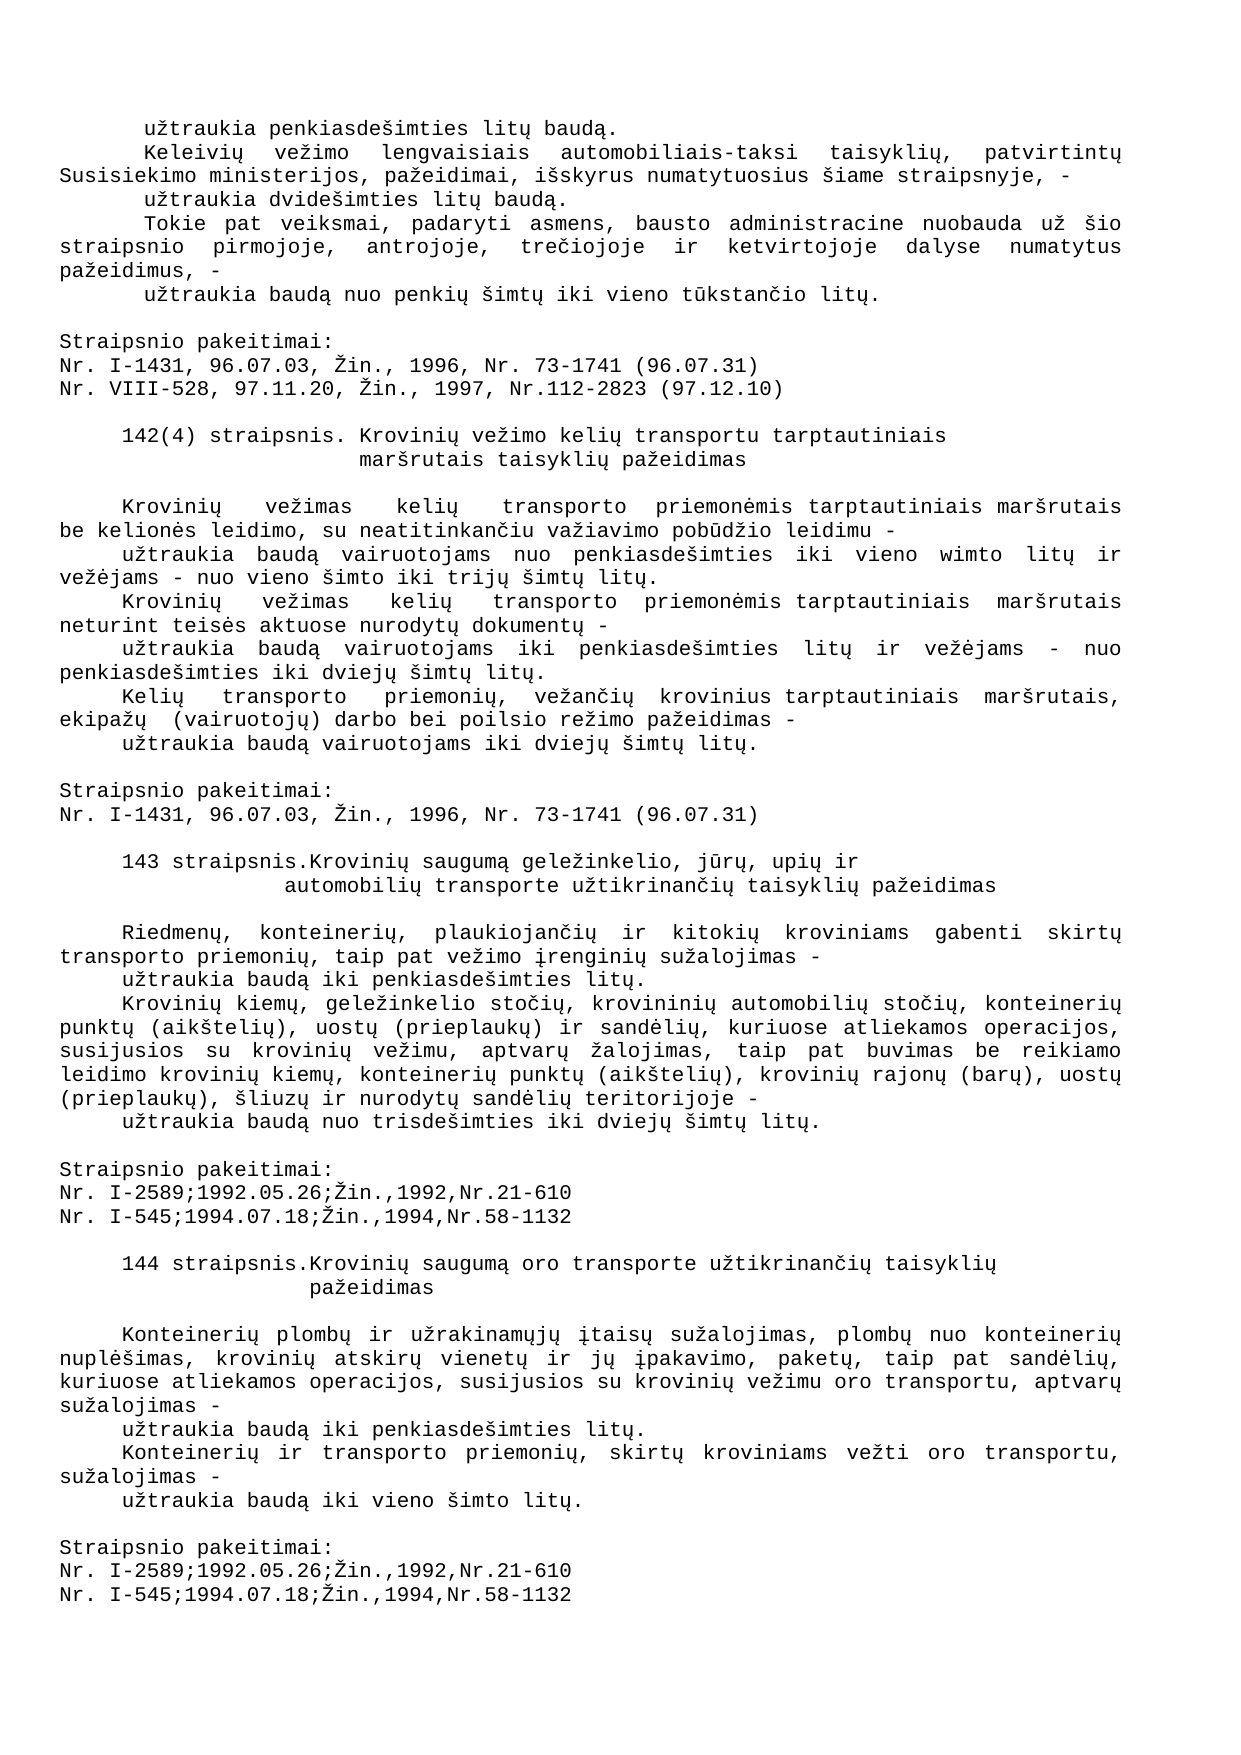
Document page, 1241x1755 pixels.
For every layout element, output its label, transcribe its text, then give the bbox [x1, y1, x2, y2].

text 144 straipsnis.Krovinių saugumą oro transporte užtikrinančių taisyklių [59, 1253, 1122, 1277]
text 143 straipsnis.Krovinių saugumą geležinkelio, jūrų, upių ir [59, 851, 1122, 875]
text maršrutais taisyklių pažeidimas [59, 449, 1122, 473]
text Kelių transporto priemonių, vežančių krovinius tarptautiniais maršrutais, ekipažų (vairuotojų) darbo bei poilsio režimo pažeidimas - [59, 686, 1122, 733]
text pažeidimas [59, 1277, 1122, 1300]
text užtraukia baudą vairuotojams nuo penkiasdešimties iki vieno wimto litų ir vežėjams - nuo vieno šimto iki trijų šimtų litų. [59, 544, 1122, 591]
text užtraukia dvidešimties litų baudą. [59, 189, 1122, 213]
text automobilių transporte užtikrinančių taisyklių pažeidimas [59, 875, 1122, 898]
text Nr. I-2589;1992.05.26;Žin.,1992,Nr.21-610 [59, 1182, 1122, 1206]
text Krovinių vežimas kelių transporto priemonėmis tarptautiniais maršrutais neturint teisės aktuose nurodytų dokumentų - [59, 591, 1122, 638]
text Nr. I-2589;1992.05.26;Žin.,1992,Nr.21-610 [59, 1561, 1122, 1584]
text Konteinerių ir transporto priemonių, skirtų kroviniams vežti oro transportu, sužalojimas - [59, 1442, 1122, 1489]
text užtraukia baudą nuo trisdešimties iki dviejų šimtų litų. [59, 1111, 1122, 1135]
text Nr. I-1431, 96.07.03, Žin., 1996, Nr. 73-1741 (96.07.31) [59, 354, 1122, 378]
text Straipsnio pakeitimai: [59, 780, 1122, 804]
text užtraukia baudą vairuotojams iki dviejų šimtų litų. [59, 733, 1122, 757]
text Nr. I-545;1994.07.18;Žin.,1994,Nr.58-1132 [59, 1206, 1122, 1229]
text Krovinių vežimas kelių transporto priemonėmis tarptautiniais maršrutais be kelionės leidimo, su neatitinkančiu važiavimo pobūdžio leidimu - [59, 496, 1122, 544]
text 142(4) straipsnis. Krovinių vežimo kelių transportu tarptautiniais [59, 426, 1122, 449]
text Nr. I-545;1994.07.18;Žin.,1994,Nr.58-1132 [59, 1584, 1122, 1608]
text užtraukia baudą iki penkiasdešimties litų. [59, 969, 1122, 993]
text užtraukia baudą iki vieno šimto litų. [59, 1489, 1122, 1513]
text užtraukia baudą vairuotojams iki penkiasdešimties litų ir vežėjams - nuo penkiasdešimties iki dviejų šimtų litų. [59, 638, 1122, 686]
text Straipsnio pakeitimai: [59, 1158, 1122, 1182]
text Tokie pat veiksmai, padaryti asmens, bausto administracine nuobauda už šio straipsnio pirmojoje, antrojoje, trečiojoje ir ketvirtojoje dalyse numatytus pažeidimus, - [59, 213, 1122, 284]
text Riedmenų, konteinerių, plaukiojančių ir kitokių kroviniams gabenti skirtų transporto priemonių, taip pat vežimo įrenginių sužalojimas - [59, 922, 1122, 969]
text užtraukia penkiasdešimties litų baudą. [59, 118, 1122, 142]
text Nr. VIII-528, 97.11.20, Žin., 1997, Nr.112-2823 (97.12.10) [59, 378, 1122, 402]
text Konteinerių plombų ir užrakinamųjų įtaisų sužalojimas, plombų nuo konteinerių nuplėšimas, krovinių atskirų vienetų ir jų įpakavimo, paketų, taip pat sandėlių, kuriuose atliekamos operacijos, susijusios su krovinių vežimu oro transportu, aptvarų sužalojimas - [59, 1324, 1122, 1419]
text užtraukia baudą iki penkiasdešimties litų. [59, 1419, 1122, 1442]
text Keleivių vežimo lengvaisiais automobiliais-taksi taisyklių, patvirtintų Susisiekimo ministerijos, pažeidimai, išskyrus numatytuosius šiame straipsnyje, - [59, 142, 1122, 189]
text Straipsnio pakeitimai: [59, 331, 1122, 354]
text Krovinių kiemų, geležinkelio stočių, krovininių automobilių stočių, konteinerių punktų (aikštelių), uostų (prieplaukų) ir sandėlių, kuriuose atliekamos operacijos, susijusios su krovinių vežimu, aptvarų žalojimas, taip pat buvimas be reikiamo leidimo krovinių kiemų, konteinerių punktų (aikštelių), krovinių rajonų (barų), uostų (prieplaukų), šliuzų ir nurodytų sandėlių teritorijoje - [59, 993, 1122, 1111]
text užtraukia baudą nuo penkių šimtų iki vieno tūkstančio litų. [59, 284, 1122, 307]
text Nr. I-1431, 96.07.03, Žin., 1996, Nr. 73-1741 (96.07.31) [59, 804, 1122, 827]
text Straipsnio pakeitimai: [59, 1537, 1122, 1561]
